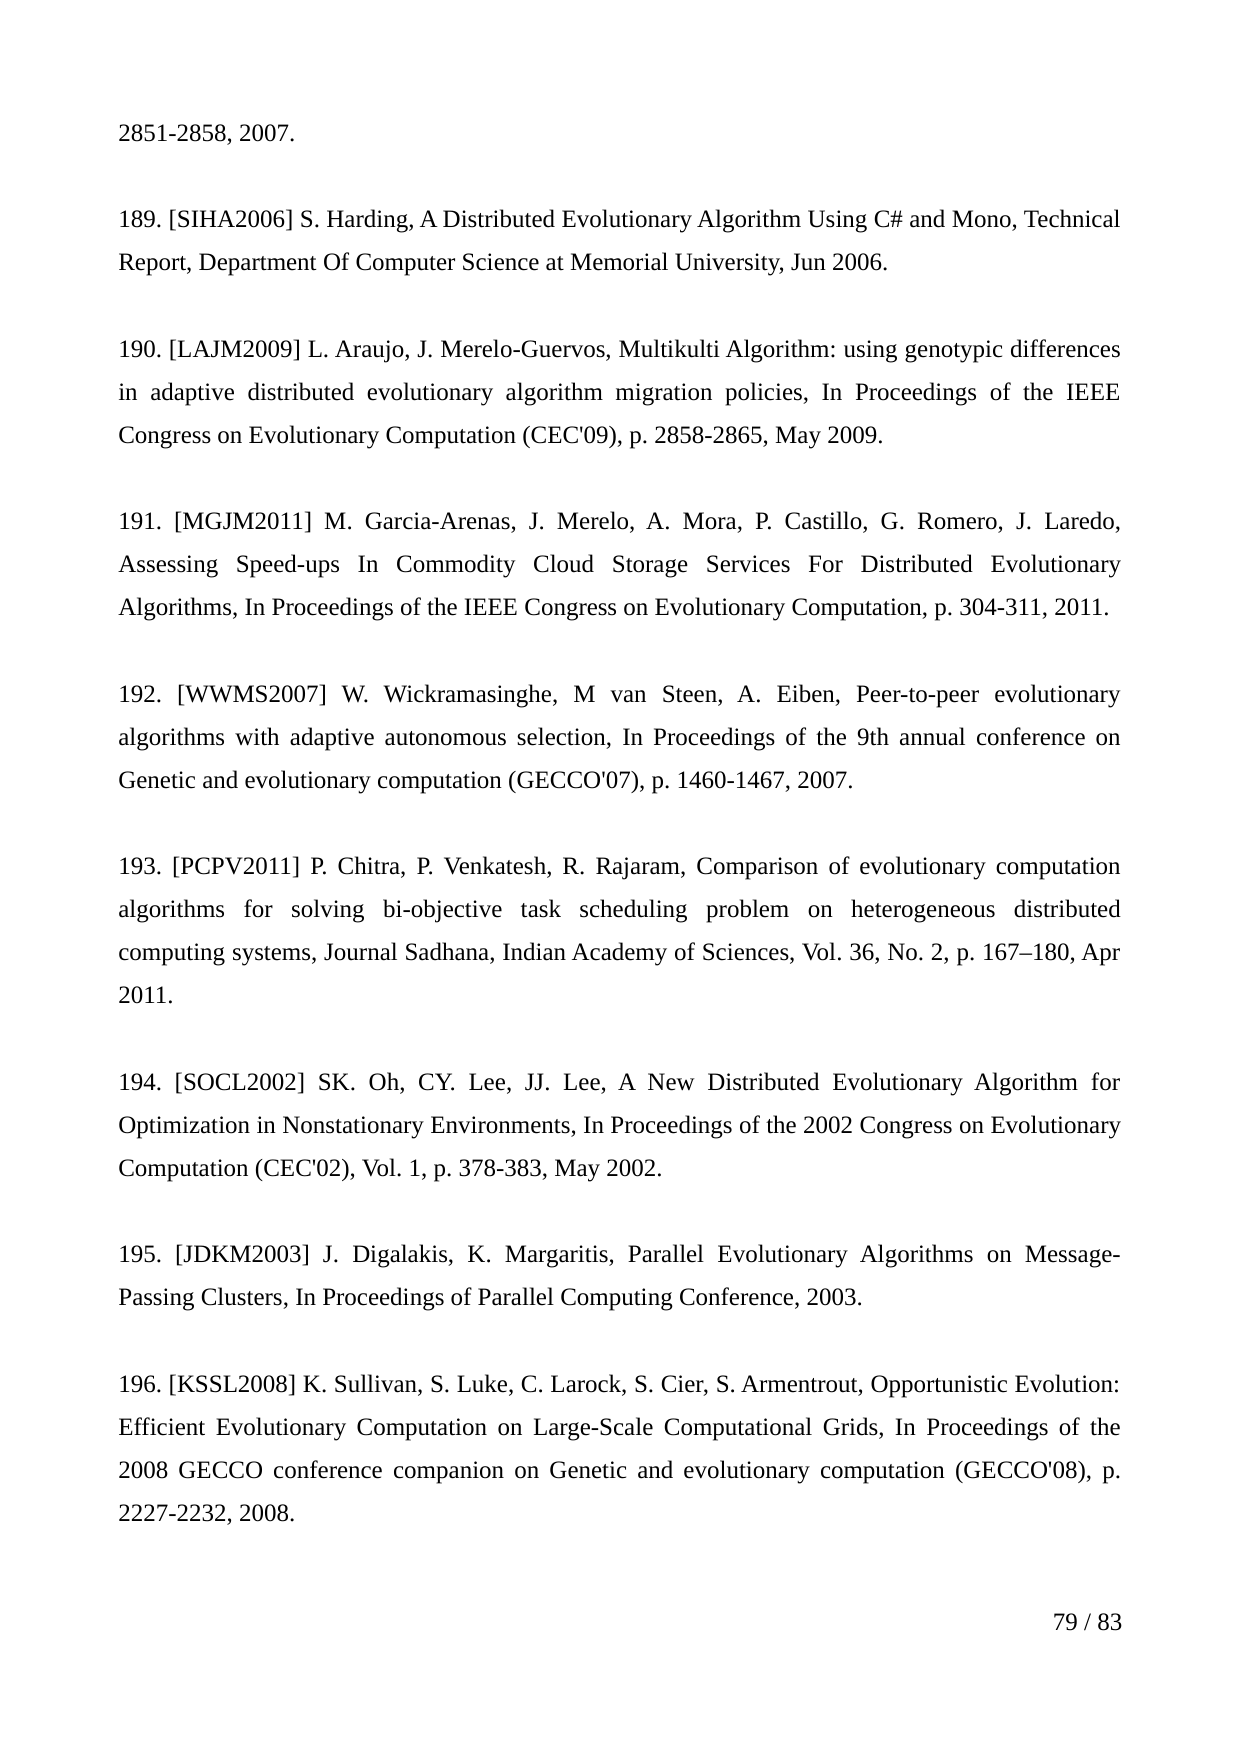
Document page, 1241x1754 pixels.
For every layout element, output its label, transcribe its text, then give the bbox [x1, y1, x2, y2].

text 195. [JDKM2003] J. Digalakis, K. Margaritis, Parallel Evolutionary Algorithms on Message-Passing Clusters, In Proceedings of Parallel Computing Conference, 2003. [118, 1239, 1122, 1311]
text 190. [LAJM2009] L. Araujo, J. Merelo-Guervos, Multikulti Algorithm: using genotypic differences in adaptive distributed evolutionary algorithm migration policies, In Proceedings of the IEEE Congress on Evolutionary Computation (CEC'09), p. 2858-2865, May 2009. [118, 334, 1122, 449]
text 196. [KSSL2008] K. Sullivan, S. Luke, C. Larock, S. Cier, S. Armentrout, Opportunistic Evolution: Efficient Evolutionary Computation on Large-Scale Computational Grids, In Proceedings of the 2008 GECCO conference companion on Genetic and evolutionary computation (GECCO'08), p. 2227-2232, 2008. [118, 1369, 1122, 1527]
text 192. [WWMS2007] W. Wickramasinghe, M van Steen, A. Eiben, Peer-to-peer evolutionary algorithms with adaptive autonomous selection, In Proceedings of the 9th annual conference on Genetic and evolutionary computation (GECCO'07), p. 1460-1467, 2007. [118, 679, 1122, 794]
text 2851-2858, 2007. [118, 118, 1122, 147]
text 189. [SIHA2006] S. Harding, A Distributed Evolutionary Algorithm Using C# and Mono, Technical Report, Department Of Computer Science at Memorial University, Jun 2006. [118, 204, 1122, 276]
text 191. [MGJM2011] M. Garcia-Arenas, J. Merelo, A. Mora, P. Castillo, G. Romero, J. Laredo, Assessing Speed-ups In Commodity Cloud Storage Services For Distributed Evolutionary Algorithms, In Proceedings of the IEEE Congress on Evolutionary Computation, p. 304-311, 2011. [118, 506, 1122, 621]
text 193. [PCPV2011] P. Chitra, P. Venkatesh, R. Rajaram, Comparison of evolutionary computation algorithms for solving bi-objective task scheduling problem on heterogeneous distributed computing systems, Journal Sadhana, Indian Academy of Sciences, Vol. 36, No. 2, p. 167–180, Apr 2011. [118, 851, 1122, 1009]
text 194. [SOCL2002] SK. Oh, CY. Lee, JJ. Lee, A New Distributed Evolutionary Algorithm for Optimization in Nonstationary Environments, In Proceedings of the 2002 Congress on Evolutionary Computation (CEC'02), Vol. 1, p. 378-383, May 2002. [118, 1067, 1122, 1182]
